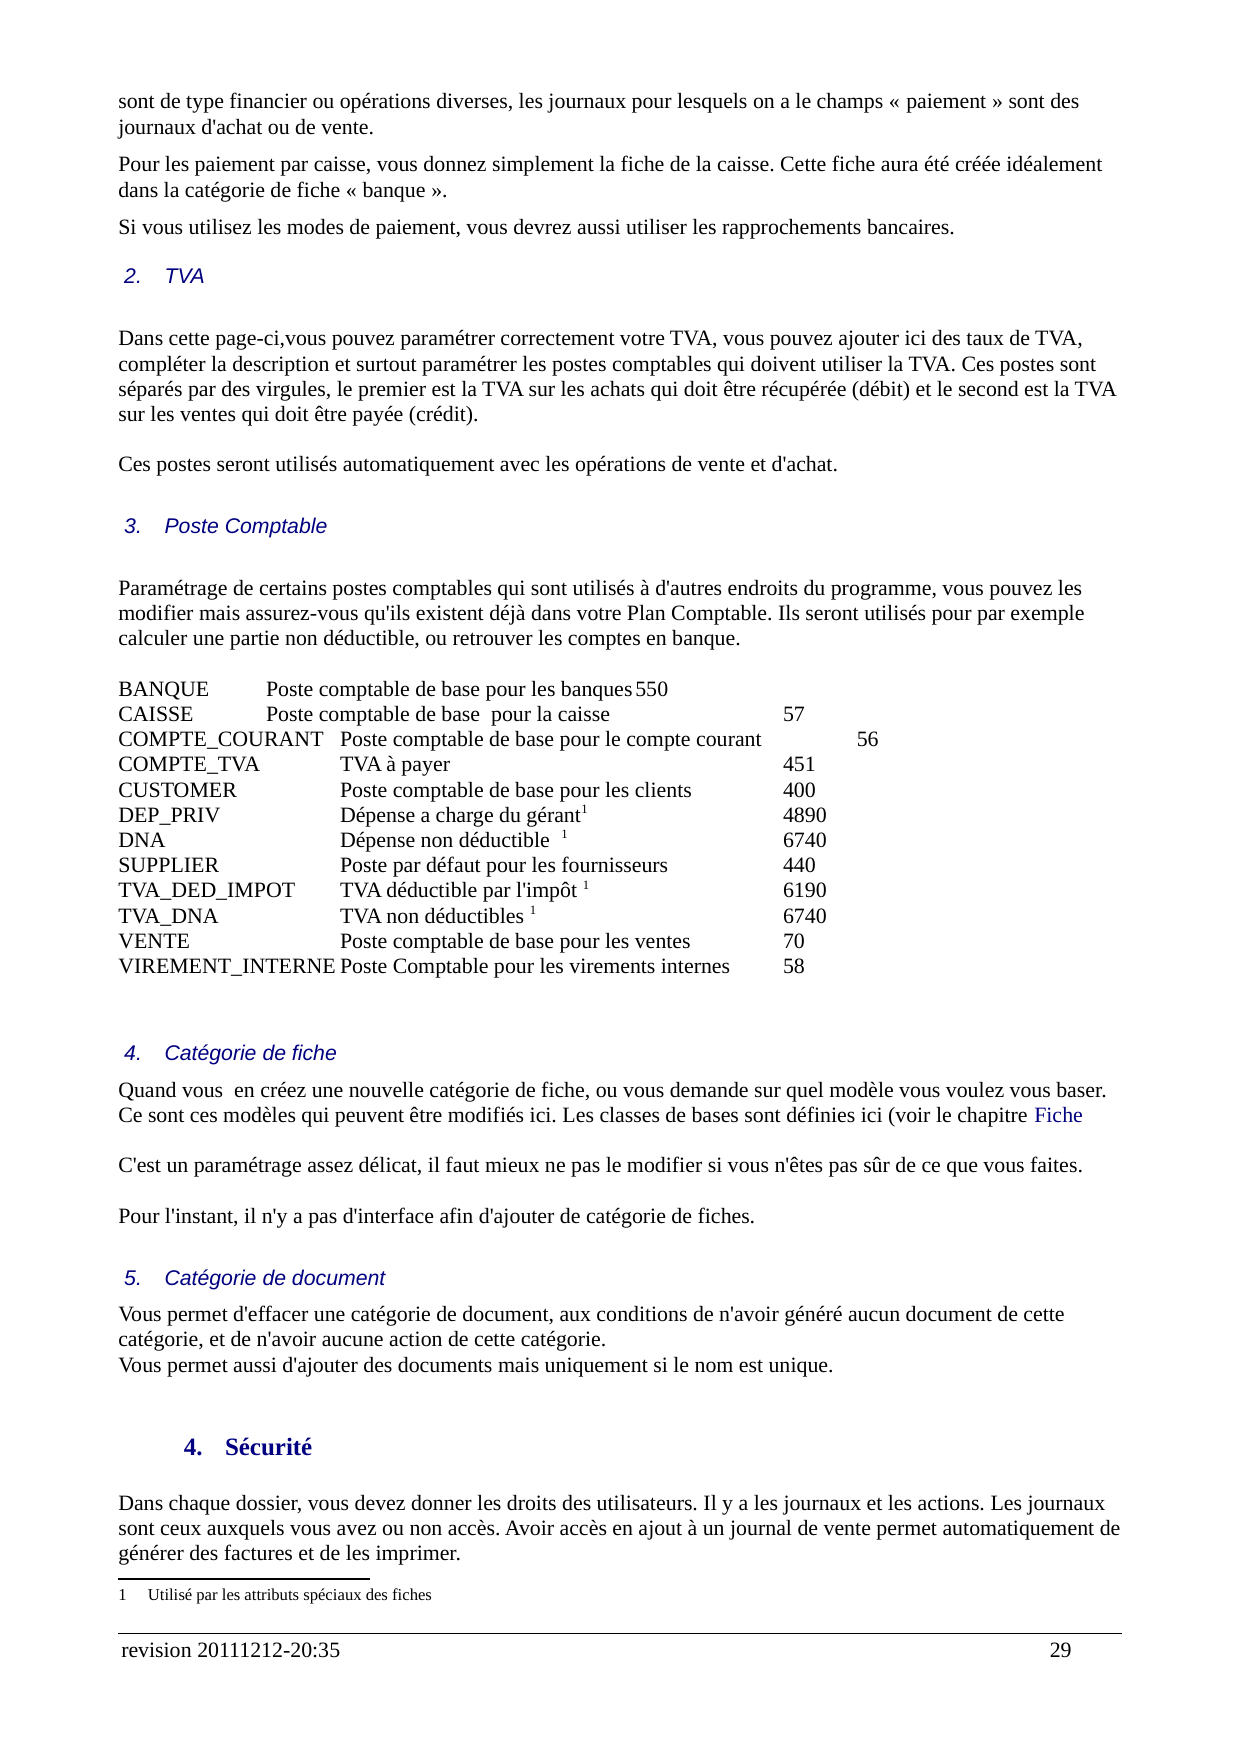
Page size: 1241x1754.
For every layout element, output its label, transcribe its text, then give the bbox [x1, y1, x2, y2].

text C'est un paramétrage assez délicat, il faut mieux ne pas le modifier si vous n'êtes pas sûr de ce que vous faites. [118, 1152, 1122, 1178]
text SUPPLIER Poste par défaut pour les fournisseurs 440 [118, 852, 1122, 877]
text DEP_PRIV Dépense a charge du gérant 4890 [118, 802, 1122, 827]
text Pour l'instant, il n'y a pas d'interface afin d'ajouter de catégorie de fiches. [118, 1203, 1122, 1228]
subtitle TVA [118, 264, 1122, 288]
text Ces postes seront utilisés automatiquement avec les opérations de vente et d'achat. [118, 451, 1122, 477]
subtitle Sécurité [177, 1432, 1122, 1460]
text Vous permet aussi d'ajouter des documents mais uniquement si le nom est unique. [118, 1352, 1122, 1377]
text DNA Dépense non déductible 1 6740 [118, 827, 1122, 852]
subtitle Catégorie de document [118, 1265, 1122, 1289]
text BANQUE Poste comptable de base pour les banques 550 [118, 676, 1122, 701]
text VENTE Poste comptable de base pour les ventes 70 [118, 928, 1122, 953]
text Quand vous en créez une nouvelle catégorie de fiche, ou vous demande sur quel modèle vous voulez vous baser. Ce sont ces modèles qui peuvent être modifiés ici. Les classes de bases sont définies ici (voir le chapitre Fiche [118, 1077, 1122, 1127]
text TVA_DED_IMPOT TVA déductible par l'impôt 1 6190 [118, 877, 1122, 903]
text Si vous utilisez les modes de paiement, vous devrez aussi utiliser les rapprochements bancaires. [118, 214, 1122, 239]
text VIREMENT_INTERNE Poste Comptable pour les virements internes 58 [118, 953, 1122, 978]
text TVA_DNA TVA non déductibles 1 6740 [118, 903, 1122, 928]
text COMPTE_COURANT Poste comptable de base pour le compte courant 56 [118, 726, 1122, 751]
subtitle Catégorie de fiche [118, 1041, 1122, 1065]
text Utilisé par les attributs spéciaux des fiches [118, 1585, 1122, 1604]
text CAISSE Poste comptable de base pour la caisse 57 [118, 701, 1122, 726]
text Paramétrage de certains postes comptables qui sont utilisés à d'autres endroits du programme, vous pouvez les modifier mais assurez-vous qu'ils existent déjà dans votre Plan Comptable. Ils seront utilisés pour par exemple calculer une partie non déductible, ou retrouver les comptes en banque. [118, 575, 1122, 651]
text sont de type financier ou opérations diverses, les journaux pour lesquels on a le champs « paiement » sont des journaux d'achat ou de vente. [118, 88, 1122, 139]
text Dans cette page-ci,vous pouvez paramétrer correctement votre TVA, vous pouvez ajouter ici des taux de TVA, compléter la description et surtout paramétrer les postes comptables qui doivent utiliser la TVA. Ces postes sont séparés par des virgules, le premier est la TVA sur les achats qui doit être récupérée (débit) et le second est la TVA sur les ventes qui doit être payée (crédit). [118, 325, 1122, 426]
subtitle Poste Comptable [118, 513, 1122, 538]
text CUSTOMER Poste comptable de base pour les clients 400 [118, 777, 1122, 802]
text Vous permet d'effacer une catégorie de document, aux conditions de n'avoir généré aucun document de cette catégorie, et de n'avoir aucune action de cette catégorie. [118, 1301, 1122, 1352]
text Dans chaque dossier, vous devez donner les droits des utilisateurs. Il y a les journaux et les actions. Les journaux sont ceux auxquels vous avez ou non accès. Avoir accès en ajout à un journal de vente permet automatiquement de générer des factures et de les imprimer. [118, 1490, 1122, 1565]
text Pour les paiement par caisse, vous donnez simplement la fiche de la caisse. Cette fiche aura été créée idéalement dans la catégorie de fiche « banque ». [118, 151, 1122, 202]
text COMPTE_TVA TVA à payer 451 [118, 751, 1122, 777]
